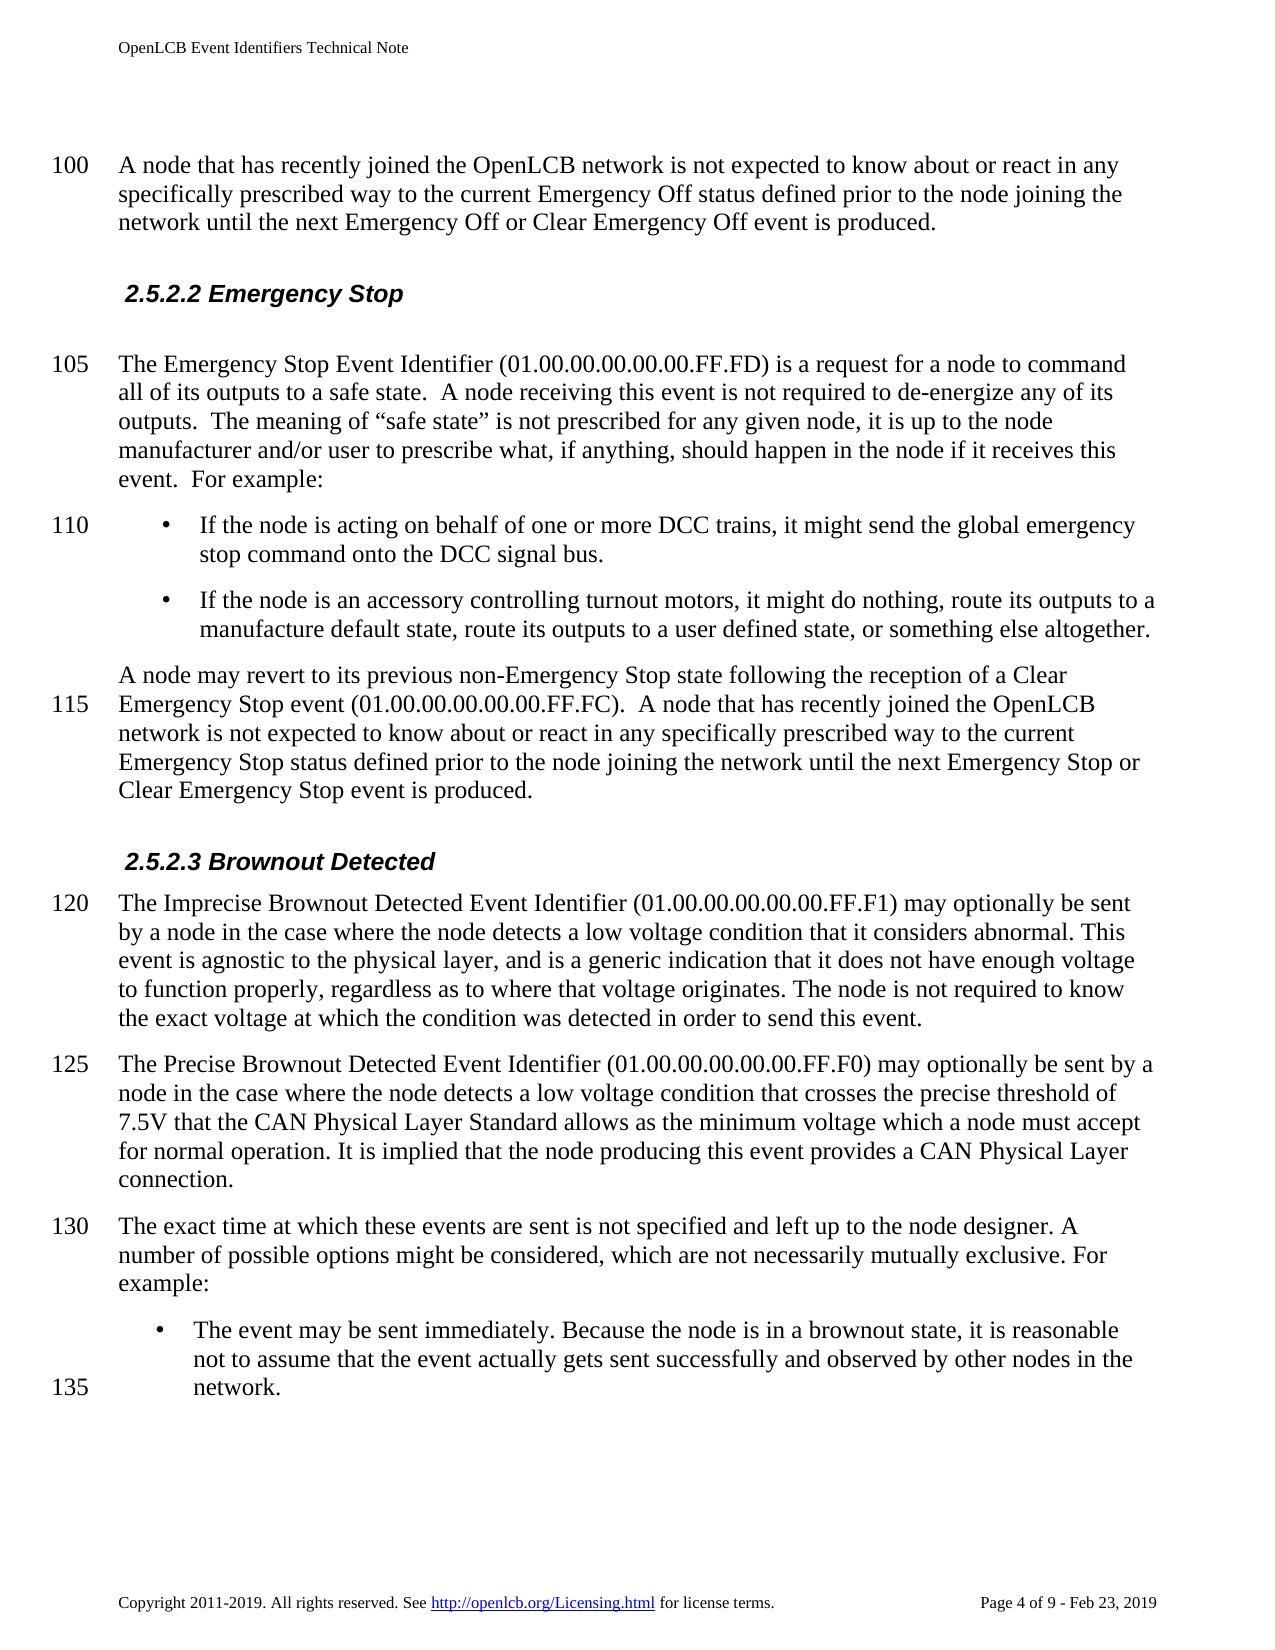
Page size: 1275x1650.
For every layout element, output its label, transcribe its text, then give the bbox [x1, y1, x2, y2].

list If the node is an accessory controlling turnout motors, it might do nothing, route its outputs to a manufacture default state, route its outputs to a user defined state, or something else altogether. [162, 585, 1157, 643]
subtitle Brownout Detected [118, 847, 1157, 876]
text A node that has recently joined the OpenLCB network is not expected to know about or react in any specifically prescribed way to the current Emergency Off status defined prior to the node joining the network until the next Emergency Off or Clear Emergency Off event is produced. [118, 150, 1157, 236]
text The Precise Brownout Detected Event Identifier (01.00.00.00.00.00.FF.F0) may optionally be sent by a node in the case where the node detects a low voltage condition that crosses the precise threshold of 7.5V that the CAN Physical Layer Standard allows as the minimum voltage which a node must accept for normal operation. It is implied that the node producing this event provides a CAN Physical Layer connection. [118, 1049, 1157, 1193]
subtitle Emergency Stop [118, 279, 1157, 307]
text A node may revert to its previous non-Emergency Stop state following the reception of a Clear Emergency Stop event (01.00.00.00.00.00.FF.FC). A node that has recently joined the OpenLCB network is not expected to know about or react in any specifically prescribed way to the current Emergency Stop status defined prior to the node joining the network until the next Emergency Stop or Clear Emergency Stop event is produced. [118, 661, 1157, 804]
text The Emergency Stop Event Identifier (01.00.00.00.00.00.FF.FD) is a request for a node to command all of its outputs to a safe state. A node receiving this event is not required to de-energize any of its outputs. The meaning of “safe state” is not prescribed for any given node, it is up to the node manufacturer and/or user to prescribe what, if anything, should happen in the node if it receives this event. For example: [118, 349, 1157, 492]
text The Imprecise Brownout Detected Event Identifier (01.00.00.00.00.00.FF.F1) may optionally be sent by a node in the case where the node detects a low voltage condition that it considers abnormal. This event is agnostic to the physical layer, and is a generic indication that it does not have enough voltage to function properly, regardless as to where that voltage originates. The node is not required to know the exact voltage at which the condition was detected in order to send this event. [118, 888, 1157, 1032]
list If the node is acting on behalf of one or more DCC trains, it might send the global emergency stop command onto the DCC signal bus. [162, 510, 1157, 568]
list The event may be sent immediately. Because the node is in a brownout state, it is reasonable not to assume that the event actually gets sent successfully and observed by other nodes in the network. [156, 1315, 1157, 1401]
text The exact time at which these events are sent is not specified and left up to the node designer. A number of possible options might be considered, which are not necessarily mutually exclusive. For example: [118, 1211, 1157, 1297]
